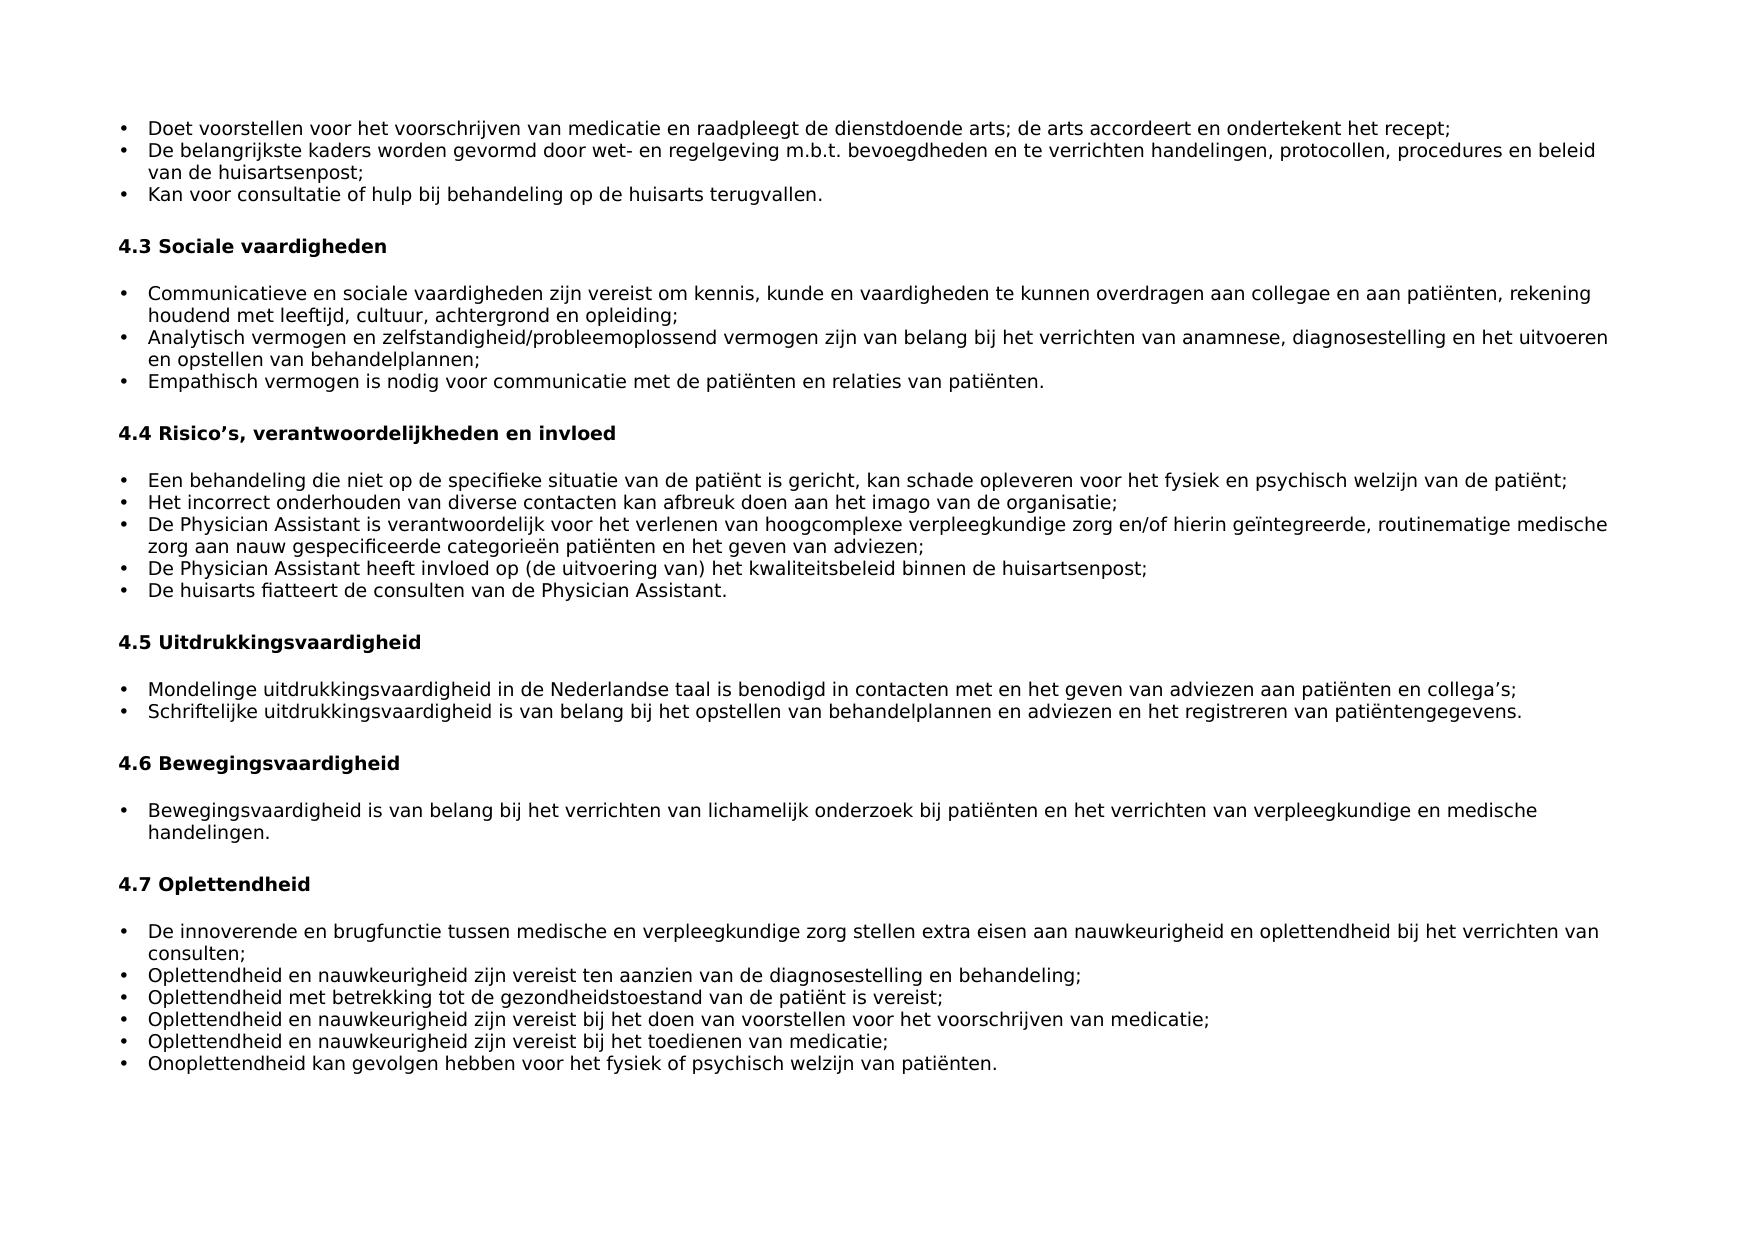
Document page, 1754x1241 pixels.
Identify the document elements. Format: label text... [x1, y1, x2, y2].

text • Bewegingsvaardigheid is van belang bij het verrichten van lichamelijk onderzoek bij patiënten en het verrichten van verpleegkundige en medische handelingen. [118, 800, 1636, 844]
subtitle 4.3 Sociale vaardigheden [118, 236, 1636, 258]
text • Empathisch vermogen is nodig voor communicatie met de patiënten en relaties van patiënten. [118, 371, 1636, 393]
text • Oplettendheid en nauwkeurigheid zijn vereist bij het doen van voorstellen voor het voorschrijven van medicatie; [118, 1008, 1636, 1031]
text • Mondelinge uitdrukkingsvaardigheid in de Nederlandse taal is benodigd in contacten met en het geven van adviezen aan patiënten en collega’s; [118, 679, 1636, 701]
text • Een behandeling die niet op de specifieke situatie van de patiënt is gericht, kan schade opleveren voor het fysiek en psychisch welzijn van de patiënt; [118, 470, 1636, 492]
text • De Physician Assistant heeft invloed op (de uitvoering van) het kwaliteitsbeleid binnen de huisartsenpost; [118, 558, 1636, 580]
text • Oplettendheid en nauwkeurigheid zijn vereist bij het toedienen van medicatie; [118, 1031, 1636, 1052]
subtitle 4.7 Oplettendheid [118, 874, 1636, 896]
text • Doet voorstellen voor het voorschrijven van medicatie en raadpleegt de dienstdoende arts; de arts accordeert en ondertekent het recept; [118, 118, 1636, 140]
text • De belangrijkste kaders worden gevormd door wet- en regelgeving m.b.t. bevoegdheden en te verrichten handelingen, protocollen, procedures en beleid van de huisartsenpost; [118, 140, 1636, 184]
subtitle 4.5 Uitdrukkingsvaardigheid [118, 632, 1636, 654]
text • Schriftelijke uitdrukkingsvaardigheid is van belang bij het opstellen van behandelplannen en adviezen en het registreren van patiëntengegevens. [118, 701, 1636, 723]
text • Onoplettendheid kan gevolgen hebben voor het fysiek of psychisch welzijn van patiënten. [118, 1052, 1636, 1074]
text • Oplettendheid met betrekking tot de gezondheidstoestand van de patiënt is vereist; [118, 987, 1636, 1008]
text • De innoverende en brugfunctie tussen medische en verpleegkundige zorg stellen extra eisen aan nauwkeurigheid en oplettendheid bij het verrichten van consulten; [118, 921, 1636, 964]
text • Oplettendheid en nauwkeurigheid zijn vereist ten aanzien van de diagnosestelling en behandeling; [118, 964, 1636, 987]
subtitle 4.6 Bewegingsvaardigheid [118, 753, 1636, 775]
text • De Physician Assistant is verantwoordelijk voor het verlenen van hoogcomplexe verpleegkundige zorg en/of hierin geïntegreerde, routinematige medische zorg aan nauw gespecificeerde categorieën patiënten en het geven van adviezen; [118, 514, 1636, 558]
subtitle 4.4 Risico’s, verantwoordelijkheden en invloed [118, 423, 1636, 445]
text • Kan voor consultatie of hulp bij behandeling op de huisarts terugvallen. [118, 184, 1636, 206]
text • Het incorrect onderhouden van diverse contacten kan afbreuk doen aan het imago van de organisatie; [118, 492, 1636, 514]
text • Analytisch vermogen en zelfstandigheid/probleemoplossend vermogen zijn van belang bij het verrichten van anamnese, diagnosestelling en het uitvoeren en opstellen van behandelplannen; [118, 327, 1636, 371]
text • De huisarts fiatteert de consulten van de Physician Assistant. [118, 580, 1636, 602]
text • Communicatieve en sociale vaardigheden zijn vereist om kennis, kunde en vaardigheden te kunnen overdragen aan collegae en aan patiënten, rekening houdend met leeftijd, cultuur, achtergrond en opleiding; [118, 283, 1636, 327]
